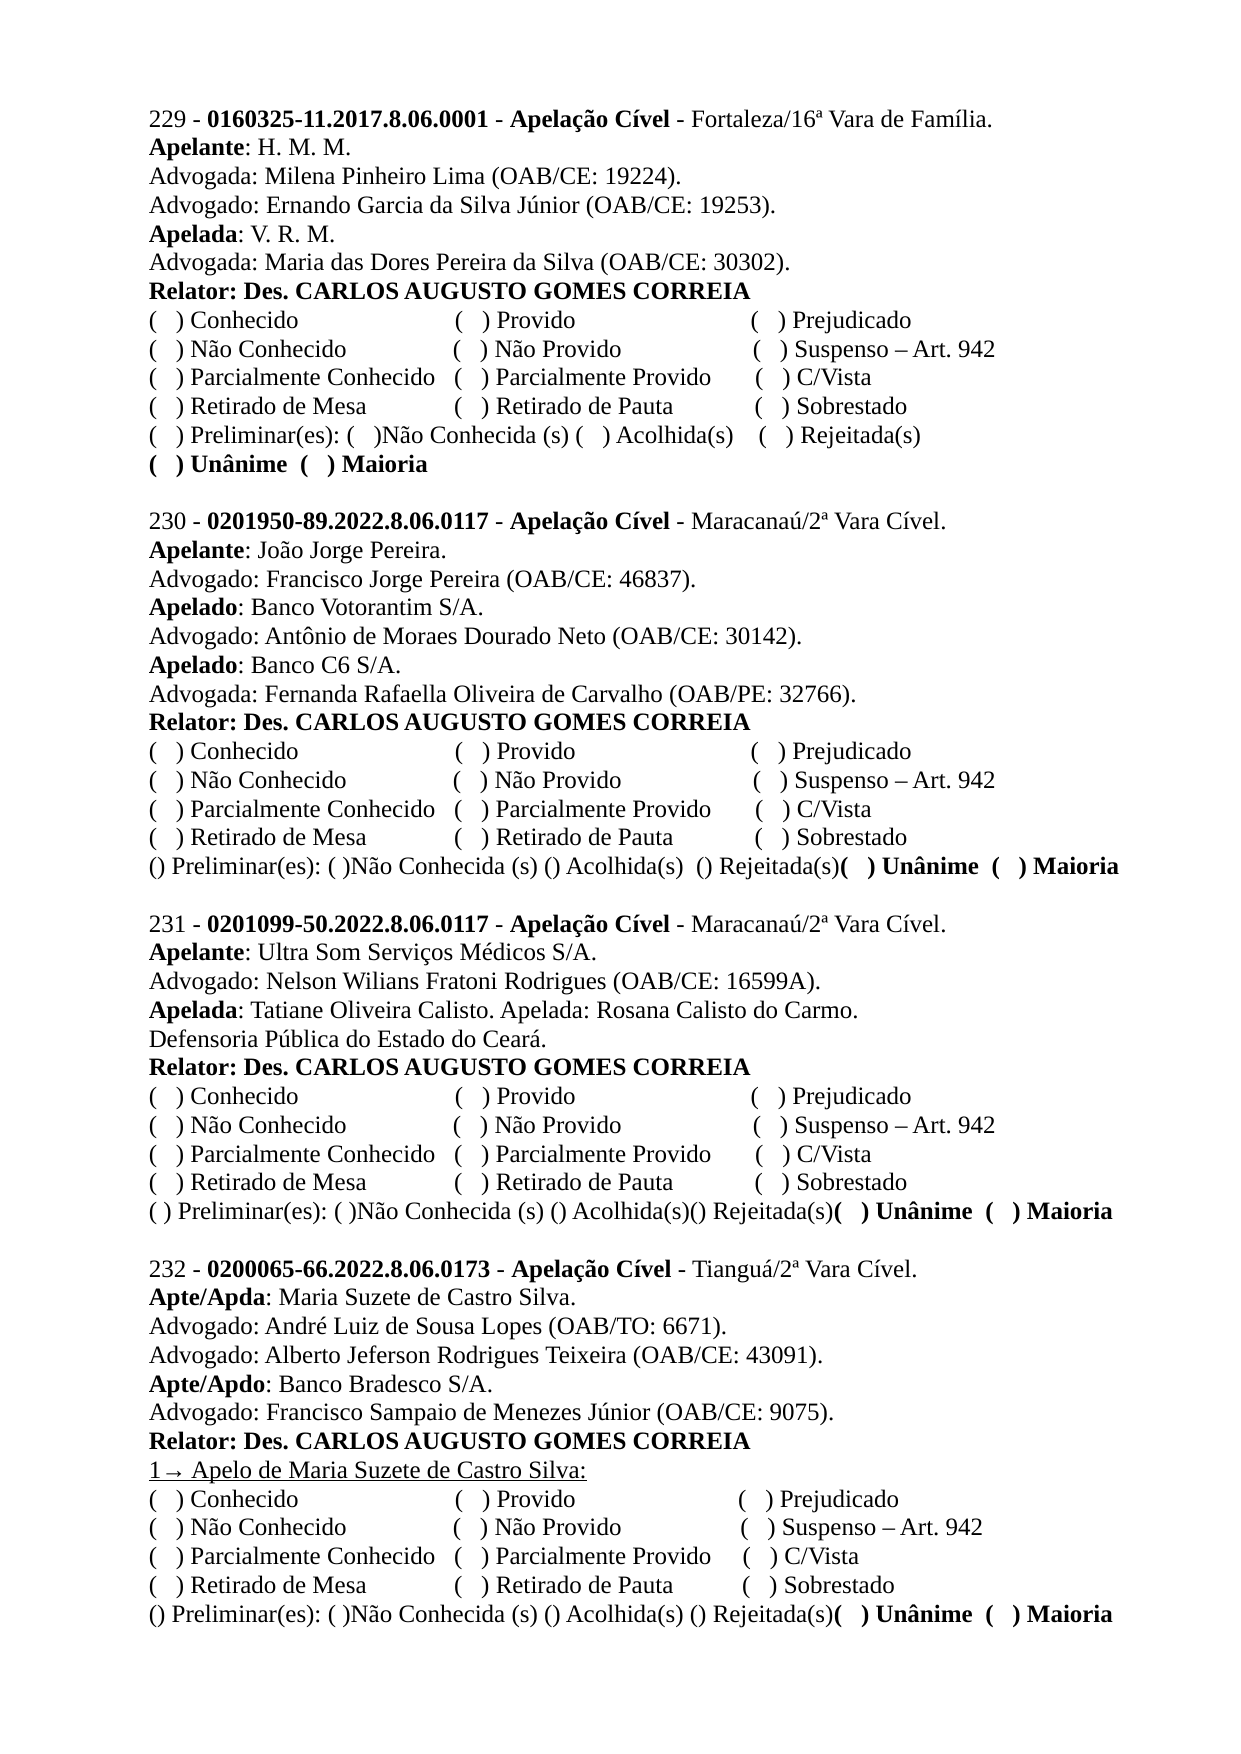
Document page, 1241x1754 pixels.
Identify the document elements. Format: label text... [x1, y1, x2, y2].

text ( ) Não Conhecido ( ) Não Provido ( ) Suspenso – Art. 942 [148, 1512, 1158, 1541]
text ( ) Conhecido ( ) Provido ( ) Prejudicado [148, 736, 1141, 765]
text ( ) Parcialmente Conhecido ( ) Parcialmente Provido ( ) C/Vista [148, 362, 1158, 391]
text 1→ Apelo de Maria Suzete de Castro Silva: [148, 1455, 1141, 1484]
text Relator: Des. CARLOS AUGUSTO GOMES CORREIA [148, 276, 1141, 305]
text ( ) Parcialmente Conhecido ( ) Parcialmente Provido ( ) C/Vista [148, 1541, 1158, 1570]
text Relator: Des. CARLOS AUGUSTO GOMES CORREIA [148, 1052, 1141, 1081]
text Advogado: Nelson Wilians Fratoni Rodrigues (OAB/CE: 16599A). [148, 966, 1141, 995]
text Apelada: V. R. M. [148, 219, 1141, 247]
text () Preliminar(es): ( )Não Conhecida (s) () Acolhida(s) () Rejeitada(s)( ) Unânime ( ) Maioria [148, 851, 1158, 880]
text ( ) Retirado de Mesa ( ) Retirado de Pauta ( ) Sobrestado [148, 1167, 1158, 1196]
text ( ) Não Conhecido ( ) Não Provido ( ) Suspenso – Art. 942 [148, 1110, 1158, 1139]
text 231 - 0201099-50.2022.8.06.0117 - Apelação Cível - Maracanaú/2ª Vara Cível. [148, 909, 1141, 937]
text Advogado: Alberto Jeferson Rodrigues Teixeira (OAB/CE: 43091). [148, 1340, 1141, 1369]
text ( ) Parcialmente Conhecido ( ) Parcialmente Provido ( ) C/Vista [148, 1139, 1158, 1167]
text Advogada: Fernanda Rafaella Oliveira de Carvalho (OAB/PE: 32766). [148, 679, 1141, 707]
text ( ) Unânime ( ) Maioria [148, 449, 1158, 477]
text ( ) Retirado de Mesa ( ) Retirado de Pauta ( ) Sobrestado [148, 822, 1158, 851]
text Advogado: Francisco Sampaio de Menezes Júnior (OAB/CE: 9075). [148, 1397, 1141, 1426]
text Advogado: Antônio de Moraes Dourado Neto (OAB/CE: 30142). [148, 621, 1141, 650]
text ( ) Não Conhecido ( ) Não Provido ( ) Suspenso – Art. 942 [148, 765, 1158, 794]
text ( ) Não Conhecido ( ) Não Provido ( ) Suspenso – Art. 942 [148, 334, 1158, 362]
text ( ) Preliminar(es): ( )Não Conhecida (s) () Acolhida(s)() Rejeitada(s)( ) Unânime ( ) Maioria [148, 1196, 1158, 1225]
text ( ) Preliminar(es): ( )Não Conhecida (s) ( ) Acolhida(s) ( ) Rejeitada(s) [148, 420, 1158, 449]
text Apelada: Tatiane Oliveira Calisto. Apelada: Rosana Calisto do Carmo. [148, 995, 1141, 1024]
text 232 - 0200065-66.2022.8.06.0173 - Apelação Cível - Tianguá/2ª Vara Cível. [148, 1254, 1141, 1282]
text Apelado: Banco Votorantim S/A. [148, 592, 1141, 621]
text Defensoria Pública do Estado do Ceará. [148, 1024, 1141, 1052]
text Advogada: Milena Pinheiro Lima (OAB/CE: 19224). [148, 161, 1141, 190]
text Advogado: Francisco Jorge Pereira (OAB/CE: 46837). [148, 564, 1141, 592]
text 230 - 0201950-89.2022.8.06.0117 - Apelação Cível - Maracanaú/2ª Vara Cível. [148, 506, 1141, 535]
text Apelante: H. M. M. [148, 132, 1141, 161]
text ( ) Conhecido ( ) Provido ( ) Prejudicado [148, 305, 1141, 334]
text ( ) Conhecido ( ) Provido ( ) Prejudicado [148, 1484, 1141, 1512]
text ( ) Parcialmente Conhecido ( ) Parcialmente Provido ( ) C/Vista [148, 794, 1158, 822]
text ( ) Retirado de Mesa ( ) Retirado de Pauta ( ) Sobrestado [148, 391, 1158, 420]
text Advogado: Ernando Garcia da Silva Júnior (OAB/CE: 19253). [148, 190, 1141, 219]
text Apelado: Banco C6 S/A. [148, 650, 1141, 679]
text Apte/Apda: Maria Suzete de Castro Silva. [148, 1282, 1141, 1311]
text Relator: Des. CARLOS AUGUSTO GOMES CORREIA [148, 707, 1141, 736]
text 229 - 0160325-11.2017.8.06.0001 - Apelação Cível - Fortaleza/16ª Vara de Família. [148, 104, 1141, 132]
text Advogado: André Luiz de Sousa Lopes (OAB/TO: 6671). [148, 1311, 1141, 1340]
text Advogada: Maria das Dores Pereira da Silva (OAB/CE: 30302). [148, 247, 1141, 276]
text Apelante: Ultra Som Serviços Médicos S/A. [148, 937, 1141, 966]
text Apelante: João Jorge Pereira. [148, 535, 1141, 564]
text Relator: Des. CARLOS AUGUSTO GOMES CORREIA [148, 1426, 1141, 1455]
text () Preliminar(es): ( )Não Conhecida (s) () Acolhida(s) () Rejeitada(s)( ) Unânime ( ) Maioria [148, 1599, 1158, 1627]
text ( ) Retirado de Mesa ( ) Retirado de Pauta ( ) Sobrestado [148, 1570, 1158, 1599]
text ( ) Conhecido ( ) Provido ( ) Prejudicado [148, 1081, 1141, 1110]
text Apte/Apdo: Banco Bradesco S/A. [148, 1369, 1141, 1397]
